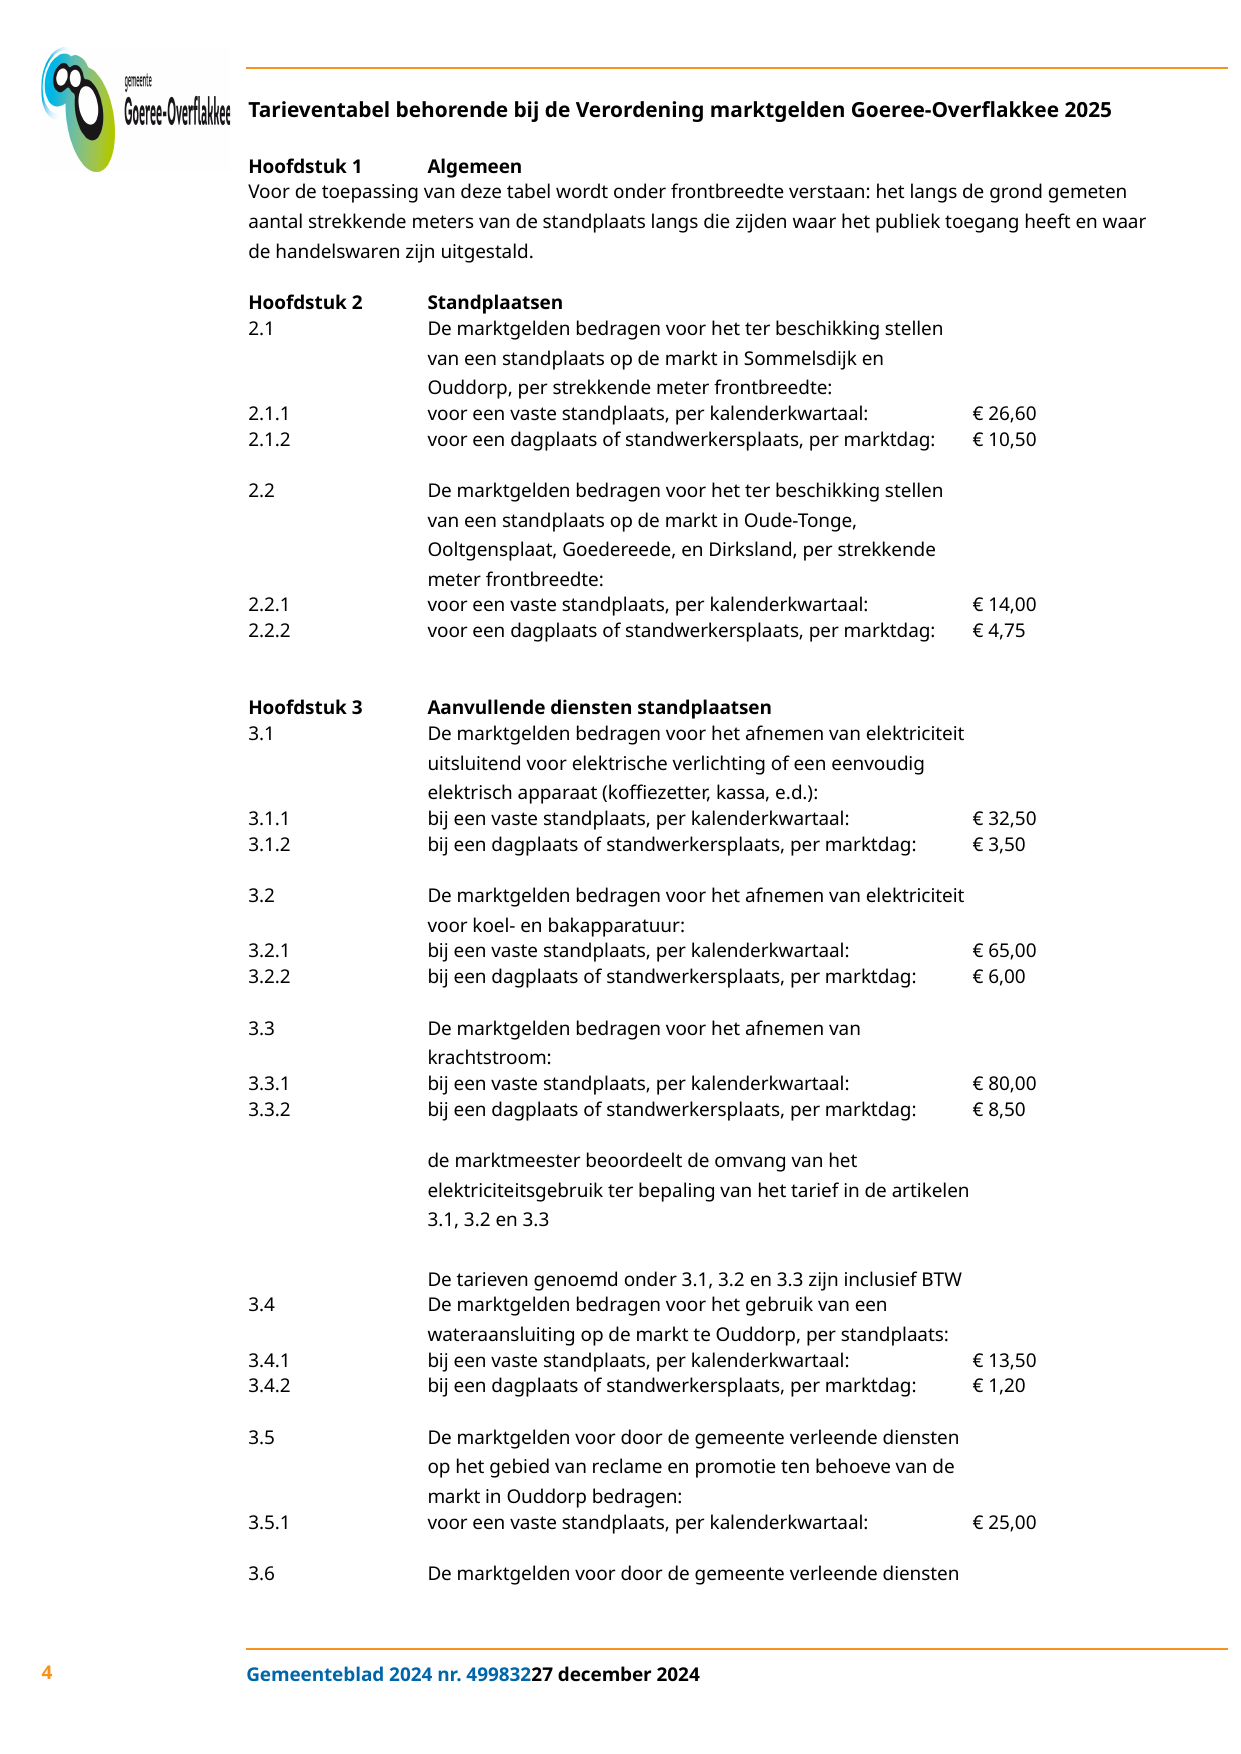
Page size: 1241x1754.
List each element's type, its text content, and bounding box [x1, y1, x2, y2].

table_cell € 1,20 [973, 1373, 1152, 1398]
table_cell [248, 1122, 427, 1147]
table_cell € 80,00 [973, 1070, 1152, 1096]
table_cell voor een vaste standplaats, per kalenderkwartaal: [427, 592, 972, 617]
table_cell [427, 1398, 972, 1424]
table_cell 3.2.1 [248, 938, 427, 963]
table_cell [248, 1398, 427, 1424]
table_cell [973, 451, 1152, 477]
table_cell [973, 1424, 1152, 1509]
table_cell bij een vaste standplaats, per kalenderkwartaal: [427, 805, 972, 831]
table_cell [248, 643, 427, 669]
table_cell 2.2 [248, 477, 427, 592]
table_cell 3.4.1 [248, 1347, 427, 1372]
table_cell Standplaatsen [427, 289, 1152, 315]
table_cell 3.4.2 [248, 1373, 427, 1398]
table_cell 2.2.1 [248, 592, 427, 617]
table_cell € 13,50 [973, 1347, 1152, 1372]
table_cell bij een vaste standplaats, per kalenderkwartaal: [427, 1070, 972, 1096]
table_cell [973, 1291, 1152, 1347]
table_cell 3.4 [248, 1291, 427, 1347]
table_cell de marktmeester beoordeelt de omvang van het elektriciteitsgebruik ter bepaling van het tarief in de artikelen 3.1, 3.2 en 3.3 De tarieven genoemd onder 3.1, 3.2 en 3.3 zijn inclusief BTW [427, 1148, 972, 1291]
table_cell 2.1 [248, 315, 427, 400]
table_cell [973, 643, 1152, 669]
table_cell bij een dagplaats of standwerkersplaats, per marktdag: [427, 1373, 972, 1398]
table_cell 3.6 [248, 1560, 427, 1586]
table_cell De marktgelden voor door de gemeente verleende diensten [427, 1560, 972, 1586]
table_cell [973, 1015, 1152, 1070]
table_cell Hoofdstuk 3 [248, 695, 427, 720]
table_cell 3.1 [248, 720, 427, 805]
table_cell [427, 857, 972, 882]
table_cell € 3,50 [973, 831, 1152, 857]
table_cell [973, 989, 1152, 1015]
table_cell De marktgelden bedragen voor het afnemen van krachtstroom: [427, 1015, 972, 1070]
table_cell 3.3.1 [248, 1070, 427, 1096]
table_cell [248, 1148, 427, 1291]
table_cell € 25,00 [973, 1509, 1152, 1534]
table_cell 3.2.2 [248, 964, 427, 989]
table_cell [427, 669, 972, 694]
table_cell [973, 669, 1152, 694]
table_cell [248, 669, 427, 694]
table_cell [973, 857, 1152, 882]
table_cell € 26,60 [973, 400, 1152, 426]
table_cell De marktgelden bedragen voor het afnemen van elektriciteit voor koel- en bakapparatuur: [427, 883, 972, 938]
table_cell [427, 989, 972, 1015]
table_cell [973, 695, 1152, 720]
table_cell 2.1.1 [248, 400, 427, 426]
table_cell De marktgelden bedragen voor het gebruik van een wateraansluiting op de markt te Ouddorp, per standplaats: [427, 1291, 972, 1347]
picture [41, 47, 231, 172]
table_cell Aanvullende diensten standplaatsen [427, 695, 972, 720]
table_cell bij een vaste standplaats, per kalenderkwartaal: [427, 1347, 972, 1372]
table_cell De marktgelden bedragen voor het afnemen van elektriciteit uitsluitend voor elektrische verlichting of een eenvoudig elektrisch apparaat (koffiezetter, kassa, e.d.): [427, 720, 972, 805]
table_cell Voor de toepassing van deze tabel wordt onder frontbreedte verstaan: het langs de grond gemeten aantal strekkende meters van de standplaats langs die zijden waar het publiek toegang heeft en waar de handelswaren zijn uitgestald. [248, 179, 1152, 264]
table_cell De marktgelden voor door de gemeente verleende diensten op het gebied van reclame en promotie ten behoeve van de markt in Ouddorp bedragen: [427, 1424, 972, 1509]
table_cell 3.3 [248, 1015, 427, 1070]
table_cell € 4,75 [973, 618, 1152, 643]
table_cell bij een vaste standplaats, per kalenderkwartaal: [427, 938, 972, 963]
table_cell 3.5.1 [248, 1509, 427, 1534]
table_cell 3.2 [248, 883, 427, 938]
table_cell [427, 1122, 972, 1147]
table_cell [427, 451, 972, 477]
table_cell € 65,00 [973, 938, 1152, 963]
table_cell [973, 1148, 1152, 1291]
text Tarieventabel behorende bij de Verordening marktgelden Goeree-Overflakkee 2025 [248, 95, 1152, 123]
table_cell voor een dagplaats of standwerkersplaats, per marktdag: [427, 618, 972, 643]
table_cell [973, 1122, 1152, 1147]
table_cell [973, 315, 1152, 400]
table_cell € 6,00 [973, 964, 1152, 989]
table_cell 3.1.2 [248, 831, 427, 857]
table_cell bij een dagplaats of standwerkersplaats, per marktdag: [427, 831, 972, 857]
table_cell [248, 451, 427, 477]
table_cell [248, 1535, 427, 1560]
table_cell De marktgelden bedragen voor het ter beschikking stellen van een standplaats op de markt in Sommelsdijk en Ouddorp, per strekkende meter frontbreedte: [427, 315, 972, 400]
table_cell 3.3.2 [248, 1096, 427, 1122]
table_cell [427, 1535, 972, 1560]
table_cell voor een vaste standplaats, per kalenderkwartaal: [427, 1509, 972, 1534]
table_cell voor een dagplaats of standwerkersplaats, per marktdag: [427, 426, 972, 451]
table_cell [973, 720, 1152, 805]
table_cell € 32,50 [973, 805, 1152, 831]
table_cell voor een vaste standplaats, per kalenderkwartaal: [427, 400, 972, 426]
table_cell [427, 643, 972, 669]
table_cell [248, 264, 1152, 289]
table_cell [248, 989, 427, 1015]
table_header Algemeen [427, 153, 1152, 179]
table_cell [973, 477, 1152, 592]
table_cell De marktgelden bedragen voor het ter beschikking stellen van een standplaats op de markt in Oude-Tonge, Ooltgensplaat, Goedereede, en Dirksland, per strekkende meter frontbreedte: [427, 477, 972, 592]
table_cell € 14,00 [973, 592, 1152, 617]
table_cell 2.2.2 [248, 618, 427, 643]
table_cell [248, 857, 427, 882]
table_cell € 10,50 [973, 426, 1152, 451]
table_cell 2.1.2 [248, 426, 427, 451]
table_cell [973, 883, 1152, 938]
table_cell [973, 1535, 1152, 1560]
table_cell Hoofdstuk 2 [248, 289, 427, 315]
table_cell 3.1.1 [248, 805, 427, 831]
table_cell [973, 1560, 1152, 1586]
table_header Hoofdstuk 1 [248, 153, 427, 179]
table_cell 3.5 [248, 1424, 427, 1509]
table_cell bij een dagplaats of standwerkersplaats, per marktdag: [427, 1096, 972, 1122]
table_cell [973, 1398, 1152, 1424]
table_cell bij een dagplaats of standwerkersplaats, per marktdag: [427, 964, 972, 989]
table_cell € 8,50 [973, 1096, 1152, 1122]
